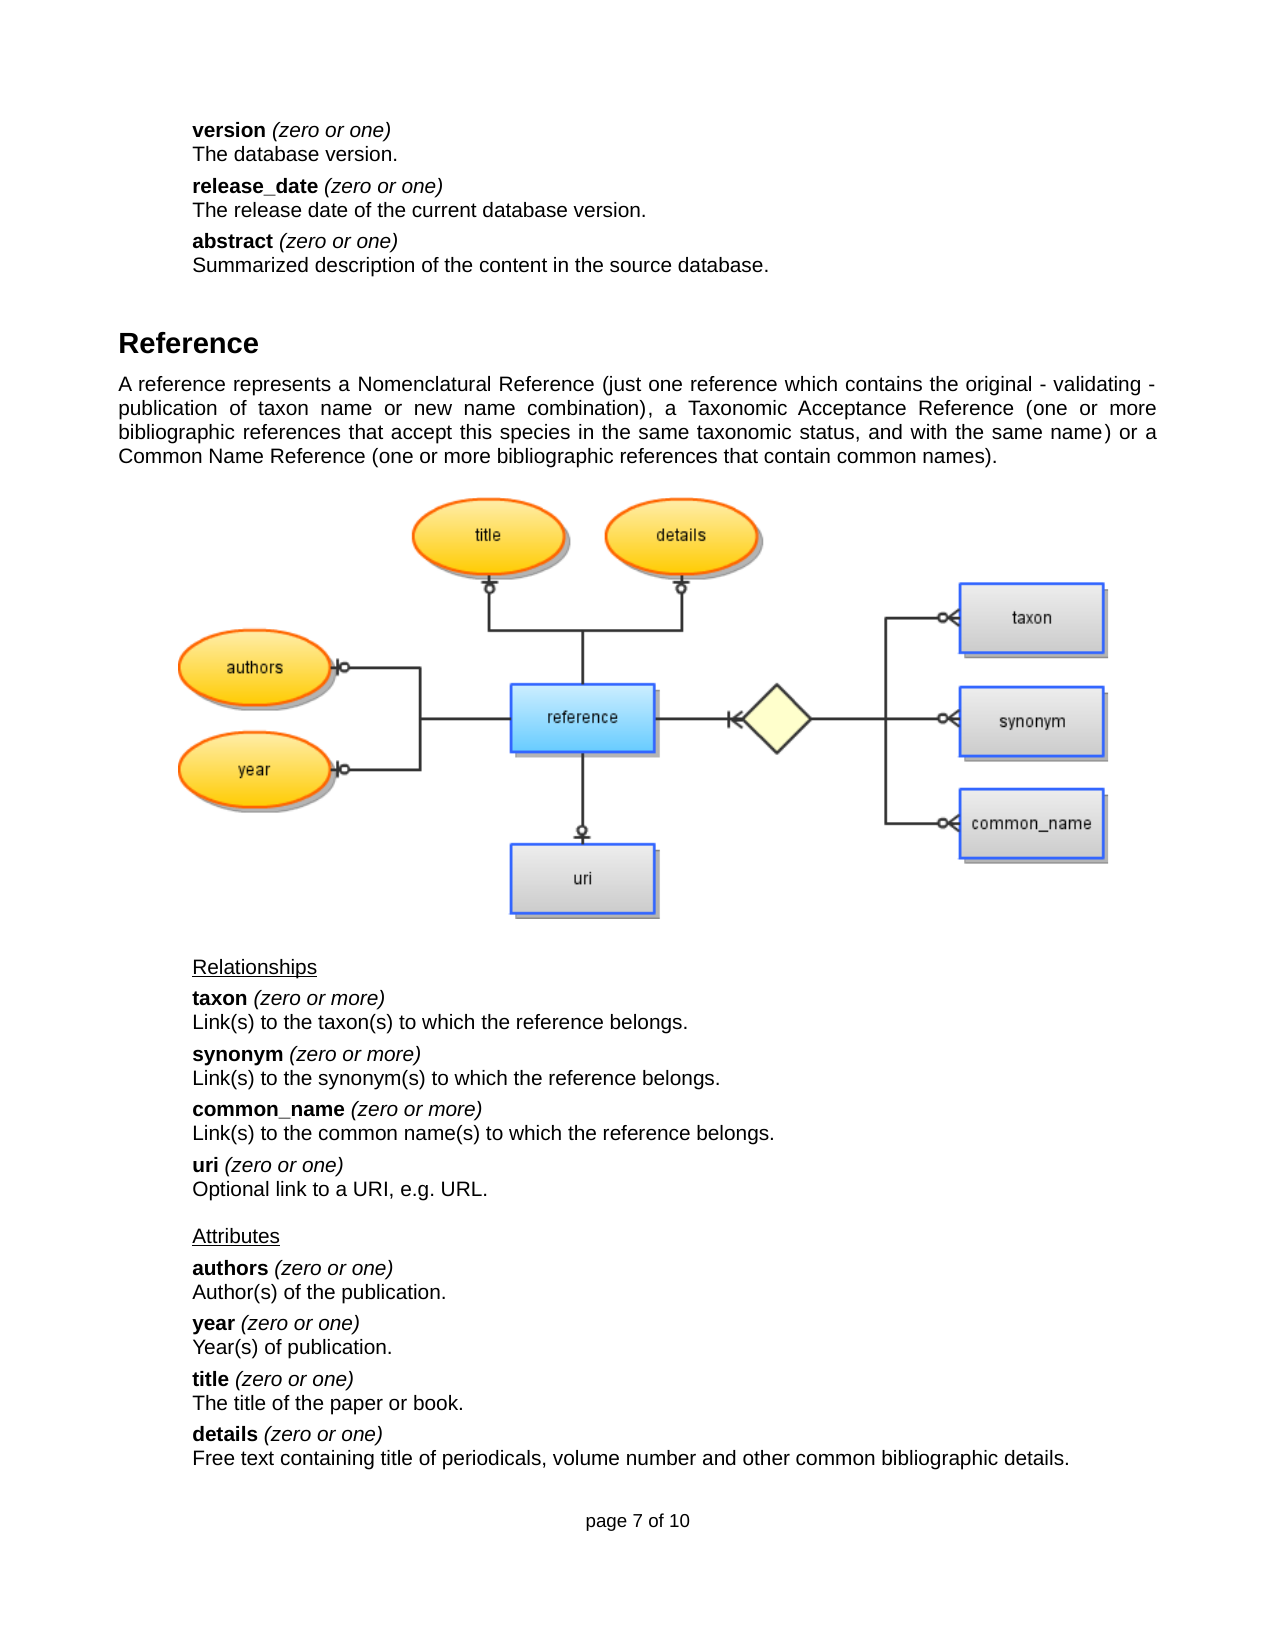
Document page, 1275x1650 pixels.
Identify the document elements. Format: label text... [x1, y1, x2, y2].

text Relationships [192, 955, 1157, 979]
text common_name (zero or more) [192, 1097, 1157, 1121]
text Link(s) to the synonym(s) to which the reference belongs. [192, 1066, 1157, 1089]
text version (zero or one) [192, 118, 1157, 142]
text release_date (zero or one) [192, 173, 1157, 197]
text Link(s) to the common name(s) to which the reference belongs. [192, 1121, 1157, 1145]
text uri (zero or one) [192, 1152, 1157, 1176]
subtitle Reference [118, 326, 1157, 359]
text synonym (zero or more) [192, 1042, 1157, 1066]
text Year(s) of publication. [192, 1335, 1157, 1359]
text year (zero or one) [192, 1311, 1157, 1335]
text abstract (zero or one) [192, 229, 1157, 253]
text Link(s) to the taxon(s) to which the reference belongs. [192, 1010, 1157, 1034]
text Free text containing title of periodicals, volume number and other common bibliographic details. [192, 1446, 1157, 1470]
text title (zero or one) [192, 1367, 1157, 1391]
text Attributes [192, 1224, 1157, 1248]
text details (zero or one) [192, 1422, 1157, 1446]
text authors (zero or one) [192, 1256, 1157, 1280]
text Author(s) of the publication. [192, 1280, 1157, 1304]
text The database version. [192, 142, 1157, 166]
text The title of the paper or book. [192, 1391, 1157, 1414]
text taxon (zero or more) [192, 986, 1157, 1010]
text The release date of the current database version. [192, 197, 1157, 221]
text Summarized description of the content in the source database. [192, 253, 1157, 277]
text A reference represents a Nomenclatural Reference (just one reference which contains the original - validating - publication of taxon name or new name combination), a Taxonomic Acceptance Reference (one or more bibliographic references that accept this species in the same taxonomic status, and with the same name) or a Common Name Reference (one or more bibliographic references that contain common names). [118, 372, 1157, 468]
text Optional link to a URI, e.g. URL. [192, 1176, 1157, 1200]
picture [178, 497, 1109, 919]
